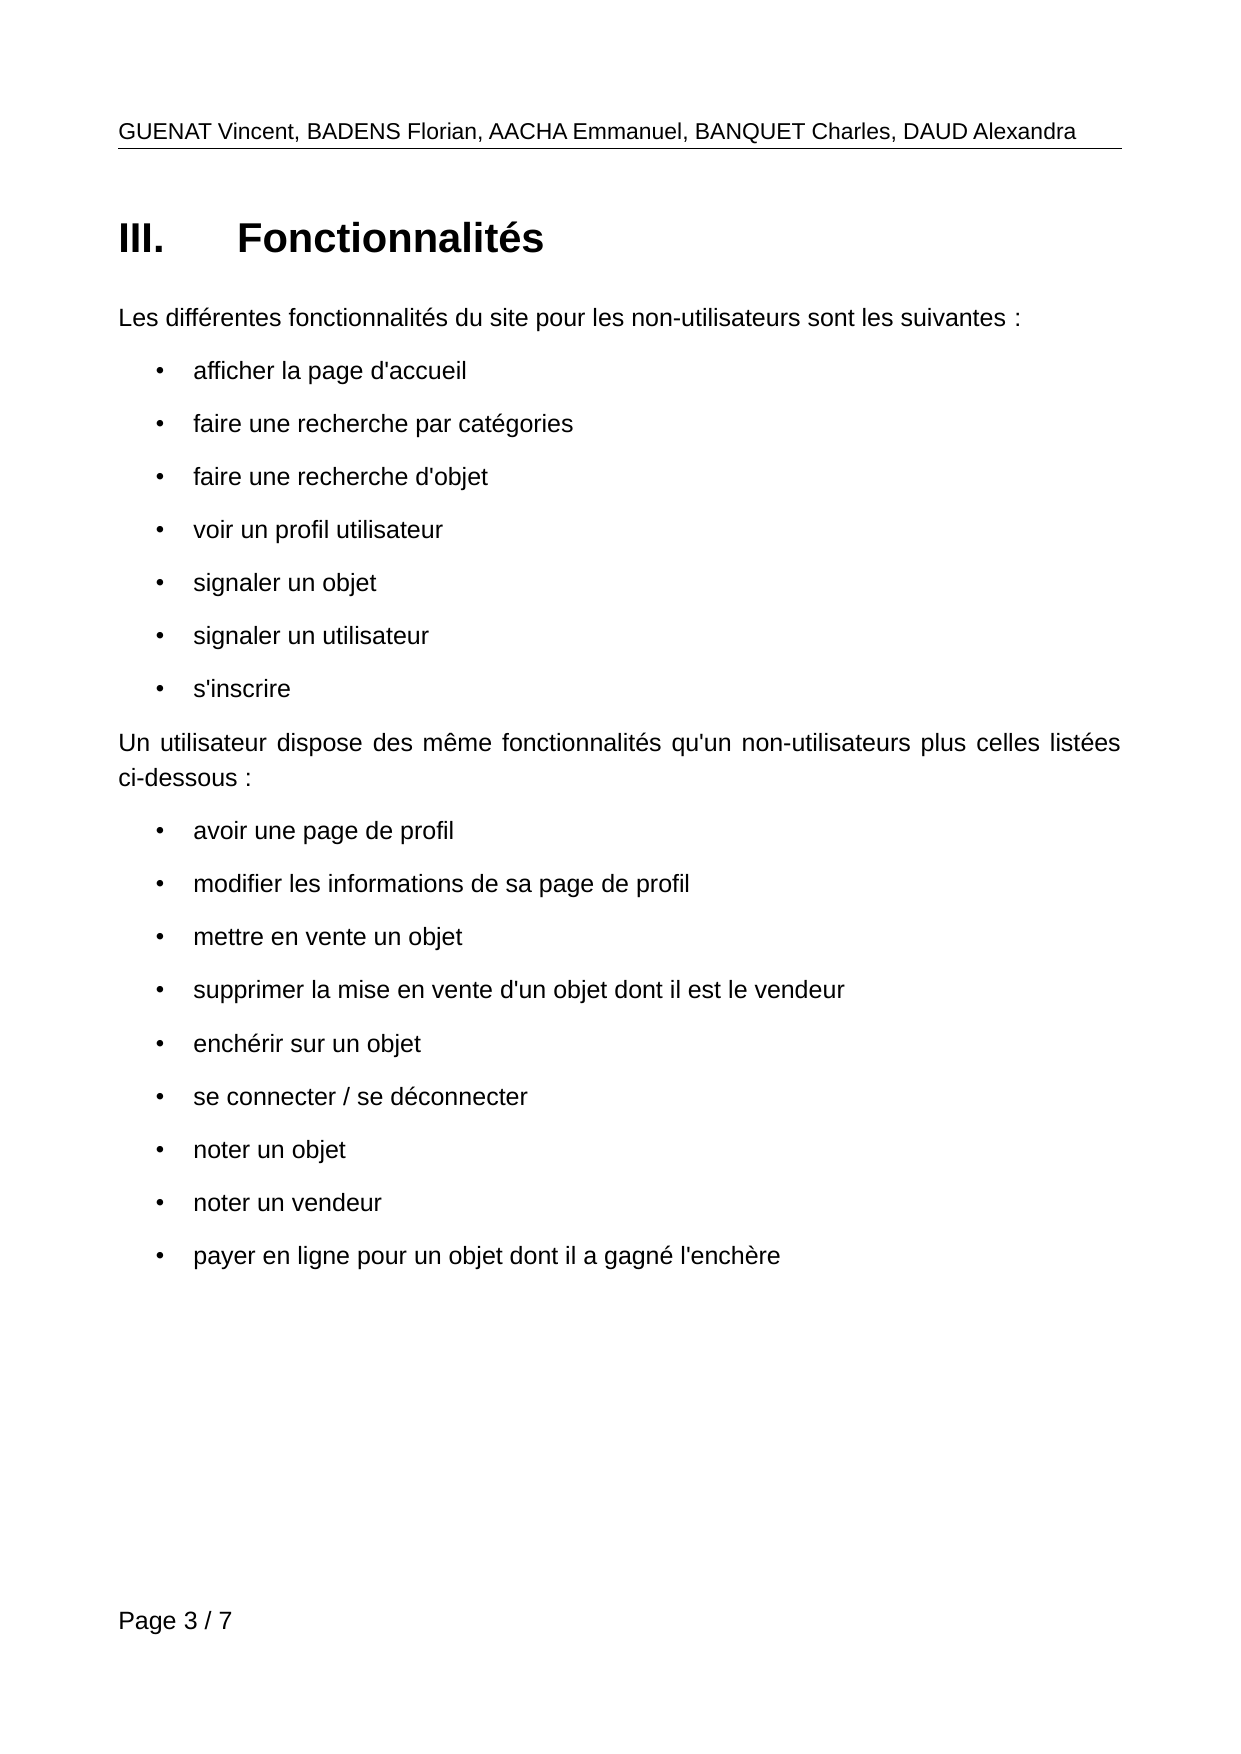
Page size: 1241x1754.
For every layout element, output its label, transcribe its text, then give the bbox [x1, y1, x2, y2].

list se connecter / se déconnecter [156, 1077, 1122, 1112]
list s'inscrire [156, 669, 1122, 705]
list afficher la page d'accueil [156, 351, 1122, 386]
text Un utilisateur dispose des même fonctionnalités qu'un non-utilisateurs plus celles listées ci-dessous : [118, 723, 1122, 793]
list mettre en vente un objet [156, 917, 1122, 953]
list signaler un utilisateur [156, 616, 1122, 652]
subtitle Fonctionnalités [118, 214, 1122, 262]
list noter un objet [156, 1130, 1122, 1165]
list enchérir sur un objet [156, 1024, 1122, 1059]
list signaler un objet [156, 563, 1122, 599]
text Les différentes fonctionnalités du site pour les non-utilisateurs sont les suivantes : [118, 298, 1122, 333]
list noter un vendeur [156, 1183, 1122, 1218]
list faire une recherche d'objet [156, 457, 1122, 492]
list supprimer la mise en vente d'un objet dont il est le vendeur [156, 971, 1122, 1006]
list faire une recherche par catégories [156, 404, 1122, 439]
list avoir une page de profil [156, 811, 1122, 847]
list payer en ligne pour un objet dont il a gagné l'enchère [156, 1236, 1122, 1272]
list voir un profil utilisateur [156, 510, 1122, 546]
list modifier les informations de sa page de profil [156, 864, 1122, 900]
